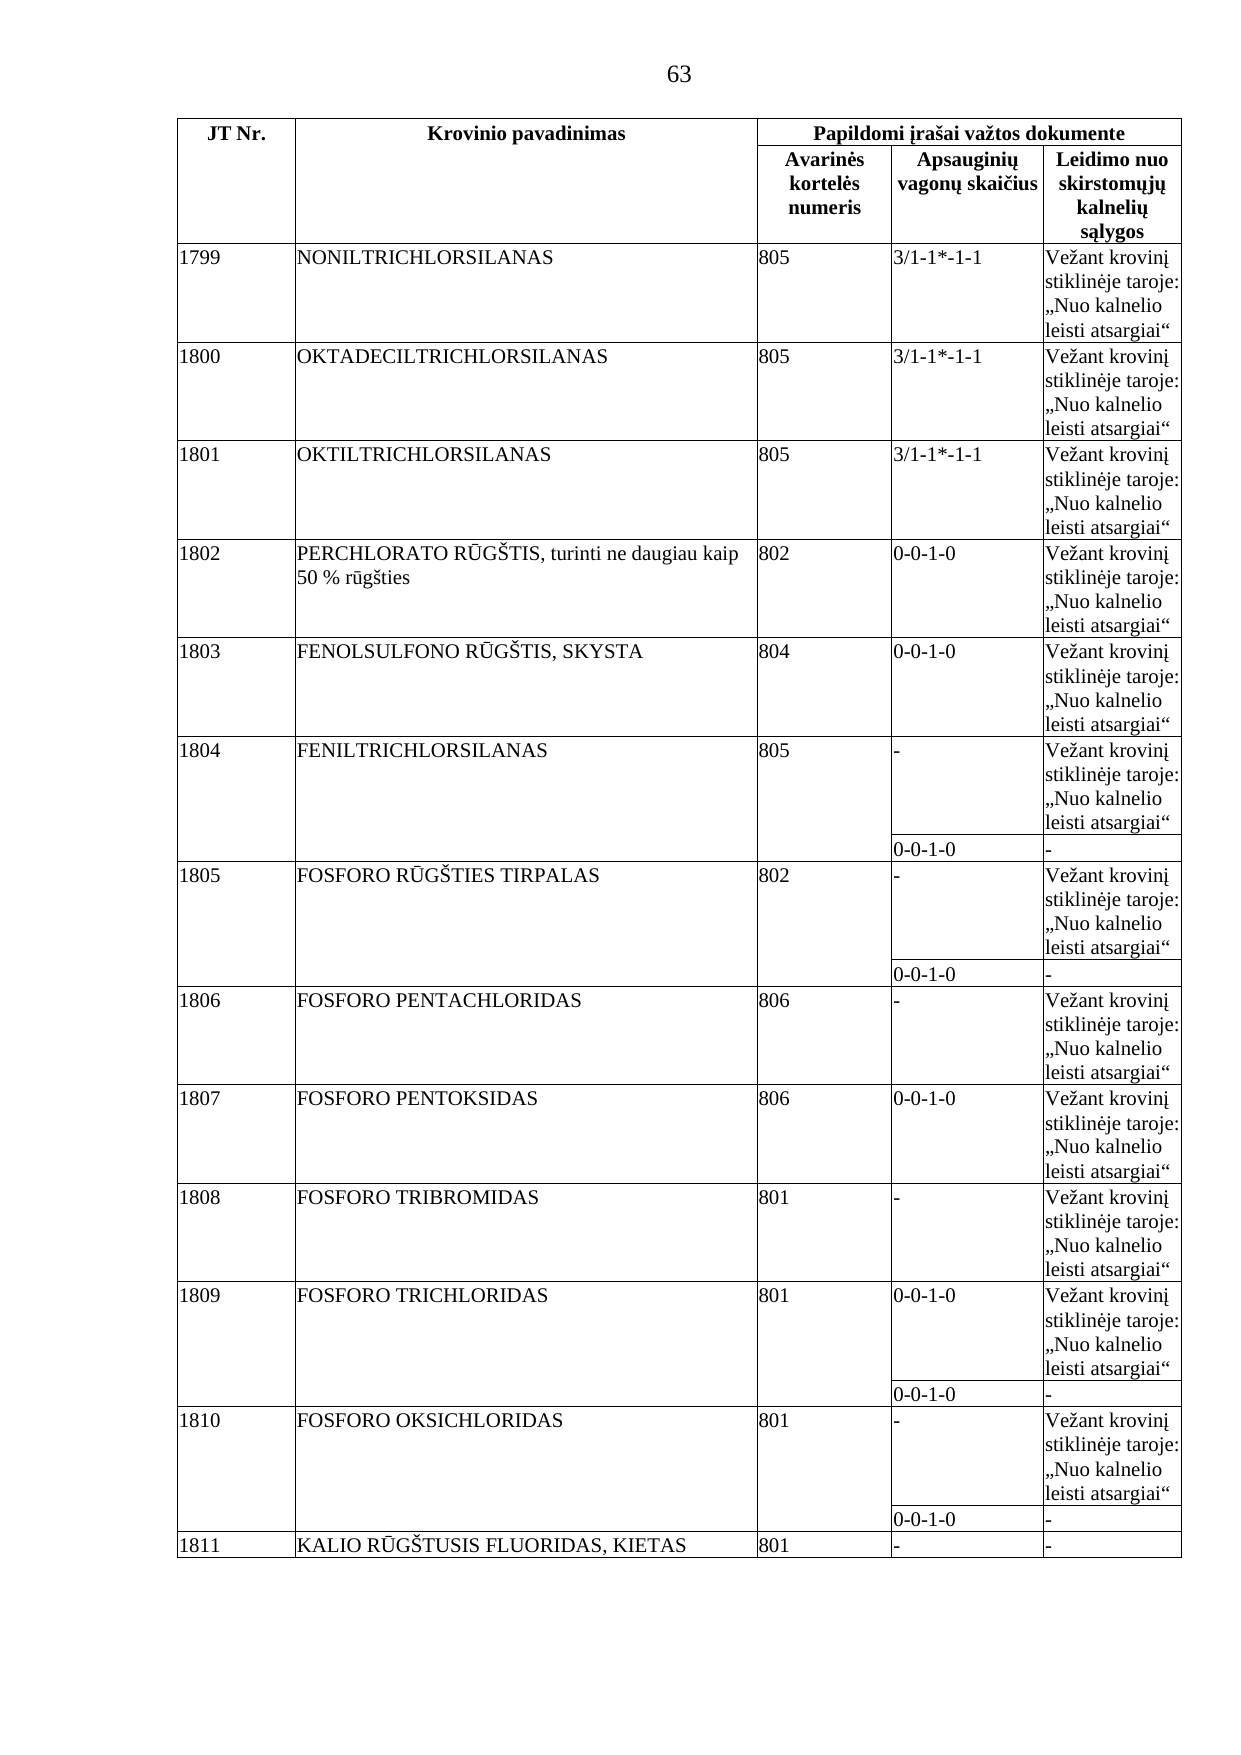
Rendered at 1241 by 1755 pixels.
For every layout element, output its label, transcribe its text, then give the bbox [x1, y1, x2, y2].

table_cell 802 [758, 540, 891, 637]
table_cell Apsauginių vagonų skaičius [892, 146, 1043, 243]
table_header JT Nr. [178, 119, 295, 243]
table_cell 805 [758, 737, 891, 861]
table_header Krovinio pavadinimas [296, 119, 757, 243]
table_cell - [1044, 960, 1181, 986]
table_cell 1804 [178, 737, 295, 861]
table_cell 806 [758, 1085, 891, 1183]
table_cell 805 [758, 343, 891, 440]
table_cell 3/1-1*-1-1 [892, 244, 1043, 342]
table_cell - [1044, 835, 1181, 861]
table_cell - [1044, 1381, 1181, 1406]
table_cell 1805 [178, 862, 295, 986]
table_cell KALIO RŪGŠTUSIS FLUORIDAS, KIETAS [296, 1532, 757, 1557]
table_cell PERCHLORATO RŪGŠTIS, turinti ne daugiau kaip 50 % rūgšties [296, 540, 757, 637]
table_cell 1808 [178, 1184, 295, 1281]
table_cell 0-0-1-0 [892, 1085, 1043, 1183]
table_cell 1799 [178, 244, 295, 342]
table_cell 0-0-1-0 [892, 540, 1043, 637]
table_cell Vežant krovinį stiklinėje taroje: „Nuo kalnelio leisti atsargiai“ [1044, 1407, 1181, 1504]
table_cell FOSFORO PENTOKSIDAS [296, 1085, 757, 1183]
table_cell NONILTRICHLORSILANAS [296, 244, 757, 342]
table_cell 3/1-1*-1-1 [892, 343, 1043, 440]
table_cell 1811 [178, 1532, 295, 1557]
table_cell 1800 [178, 343, 295, 440]
table_cell 804 [758, 638, 891, 736]
table_cell 0-0-1-0 [892, 1506, 1043, 1531]
table_cell Vežant krovinį stiklinėje taroje: „Nuo kalnelio leisti atsargiai“ [1044, 1282, 1181, 1380]
table_cell - [892, 862, 1043, 959]
table_cell Leidimo nuo skirstomųjų kalnelių sąlygos [1044, 146, 1181, 243]
table_cell Vežant krovinį stiklinėje taroje: „Nuo kalnelio leisti atsargiai“ [1044, 441, 1181, 539]
table_cell - [892, 1407, 1043, 1504]
table_cell 802 [758, 862, 891, 986]
table_cell OKTADECILTRICHLORSILANAS [296, 343, 757, 440]
table_cell Vežant krovinį stiklinėje taroje: „Nuo kalnelio leisti atsargiai“ [1044, 1184, 1181, 1281]
table_cell - [892, 737, 1043, 834]
table_header Papildomi įrašai važtos dokumente [758, 119, 1181, 144]
table_cell 1803 [178, 638, 295, 736]
table_cell 3/1-1*-1-1 [892, 441, 1043, 539]
table_cell 1802 [178, 540, 295, 637]
table_cell - [892, 987, 1043, 1084]
table_cell Avarinės kortelės numeris [758, 146, 891, 243]
table_cell FOSFORO TRICHLORIDAS [296, 1282, 757, 1406]
table_cell FOSFORO TRIBROMIDAS [296, 1184, 757, 1281]
table_cell 801 [758, 1282, 891, 1406]
table_cell Vežant krovinį stiklinėje taroje: „Nuo kalnelio leisti atsargiai“ [1044, 1085, 1181, 1183]
table_cell 806 [758, 987, 891, 1084]
table_cell FOSFORO OKSICHLORIDAS [296, 1407, 757, 1531]
table_cell 1809 [178, 1282, 295, 1406]
table_cell Vežant krovinį stiklinėje taroje: „Nuo kalnelio leisti atsargiai“ [1044, 244, 1181, 342]
table_cell Vežant krovinį stiklinėje taroje: „Nuo kalnelio leisti atsargiai“ [1044, 638, 1181, 736]
table_cell 0-0-1-0 [892, 638, 1043, 736]
table_cell OKTILTRICHLORSILANAS [296, 441, 757, 539]
table_cell 1801 [178, 441, 295, 539]
table_cell 0-0-1-0 [892, 835, 1043, 861]
table_cell 801 [758, 1184, 891, 1281]
table_cell 1807 [178, 1085, 295, 1183]
table_cell 805 [758, 244, 891, 342]
table_cell FENILTRICHLORSILANAS [296, 737, 757, 861]
table_cell 0-0-1-0 [892, 1381, 1043, 1406]
table_cell Vežant krovinį stiklinėje taroje: „Nuo kalnelio leisti atsargiai“ [1044, 540, 1181, 637]
table_cell FOSFORO PENTACHLORIDAS [296, 987, 757, 1084]
table_cell FENOLSULFONO RŪGŠTIS, SKYSTA [296, 638, 757, 736]
table_cell - [892, 1532, 1043, 1557]
table_cell 1810 [178, 1407, 295, 1531]
table_cell 801 [758, 1407, 891, 1531]
table_cell Vežant krovinį stiklinėje taroje: „Nuo kalnelio leisti atsargiai“ [1044, 343, 1181, 440]
table_cell Vežant krovinį stiklinėje taroje: „Nuo kalnelio leisti atsargiai“ [1044, 987, 1181, 1084]
table_cell 0-0-1-0 [892, 1282, 1043, 1380]
table_cell Vežant krovinį stiklinėje taroje: „Nuo kalnelio leisti atsargiai“ [1044, 737, 1181, 834]
table_cell 801 [758, 1532, 891, 1557]
table_cell 1806 [178, 987, 295, 1084]
table_cell FOSFORO RŪGŠTIES TIRPALAS [296, 862, 757, 986]
table_cell 805 [758, 441, 891, 539]
table_cell 0-0-1-0 [892, 960, 1043, 986]
table_cell - [892, 1184, 1043, 1281]
table_cell - [1044, 1532, 1181, 1557]
table_cell Vežant krovinį stiklinėje taroje: „Nuo kalnelio leisti atsargiai“ [1044, 862, 1181, 959]
table_cell - [1044, 1506, 1181, 1531]
